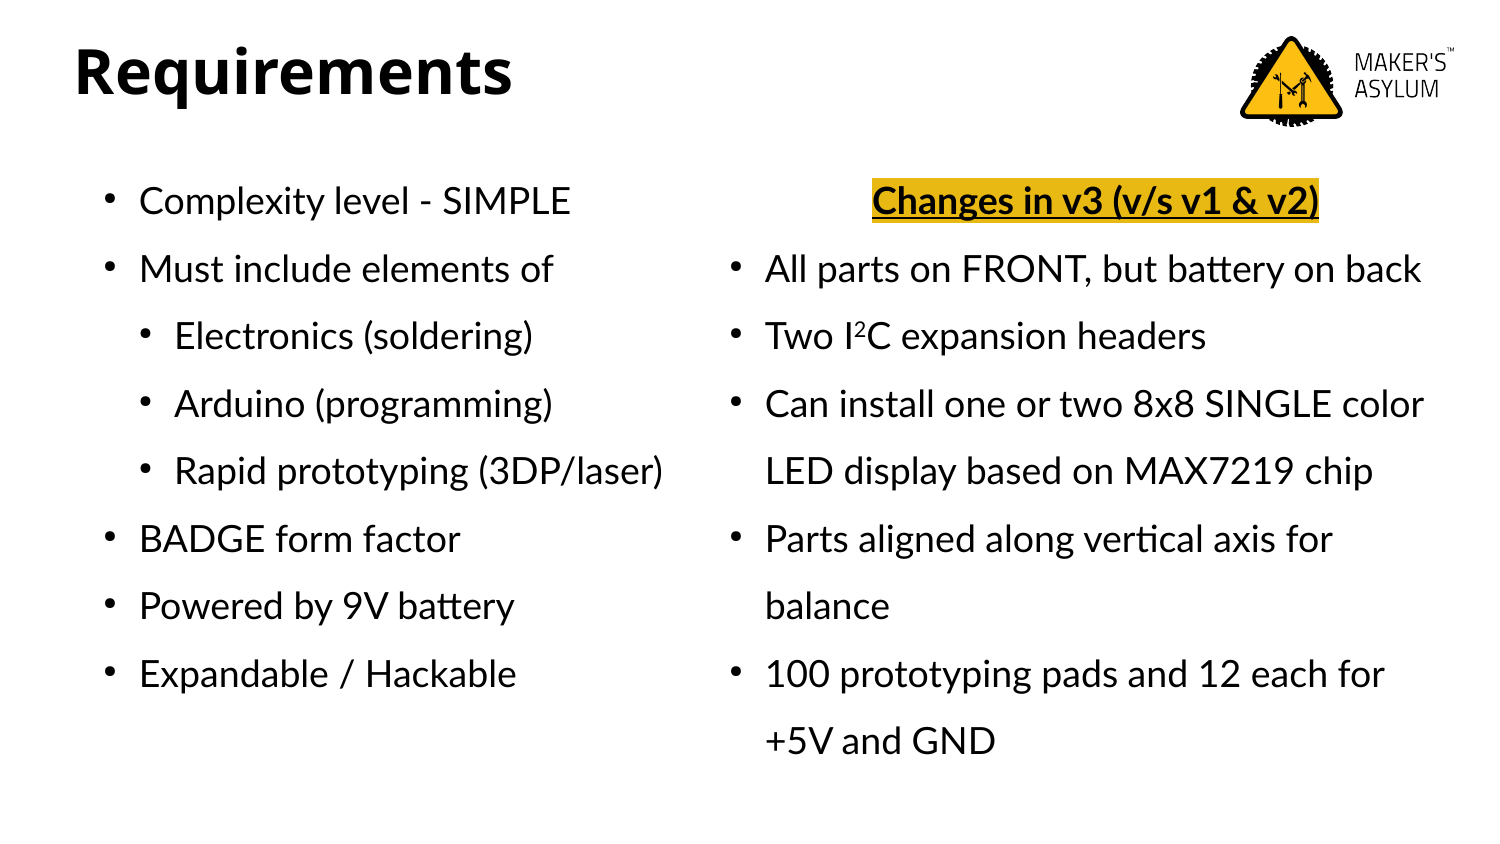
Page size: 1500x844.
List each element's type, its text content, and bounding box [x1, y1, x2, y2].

text_box Complexity level - SIMPLE Must include elements of Electronics (soldering) Arduino (programming) Rapid prototyping (3DP/laser) BADGE form factor Powered by 9V battery Expandable / Hackable [88, 147, 691, 703]
text_box Requirements [58, 11, 822, 127]
picture [1240, 36, 1454, 128]
text_box Changes in v3 (v/s v1 & v2) All parts on FRONT, but battery on back Two I2C expansion headers Can install one or two 8x8 SINGLE color LED display based on MAX7219 chip Parts aligned along vertical axis for balance 100 prototyping pads and 12 each for +5V and GND [714, 147, 1441, 771]
